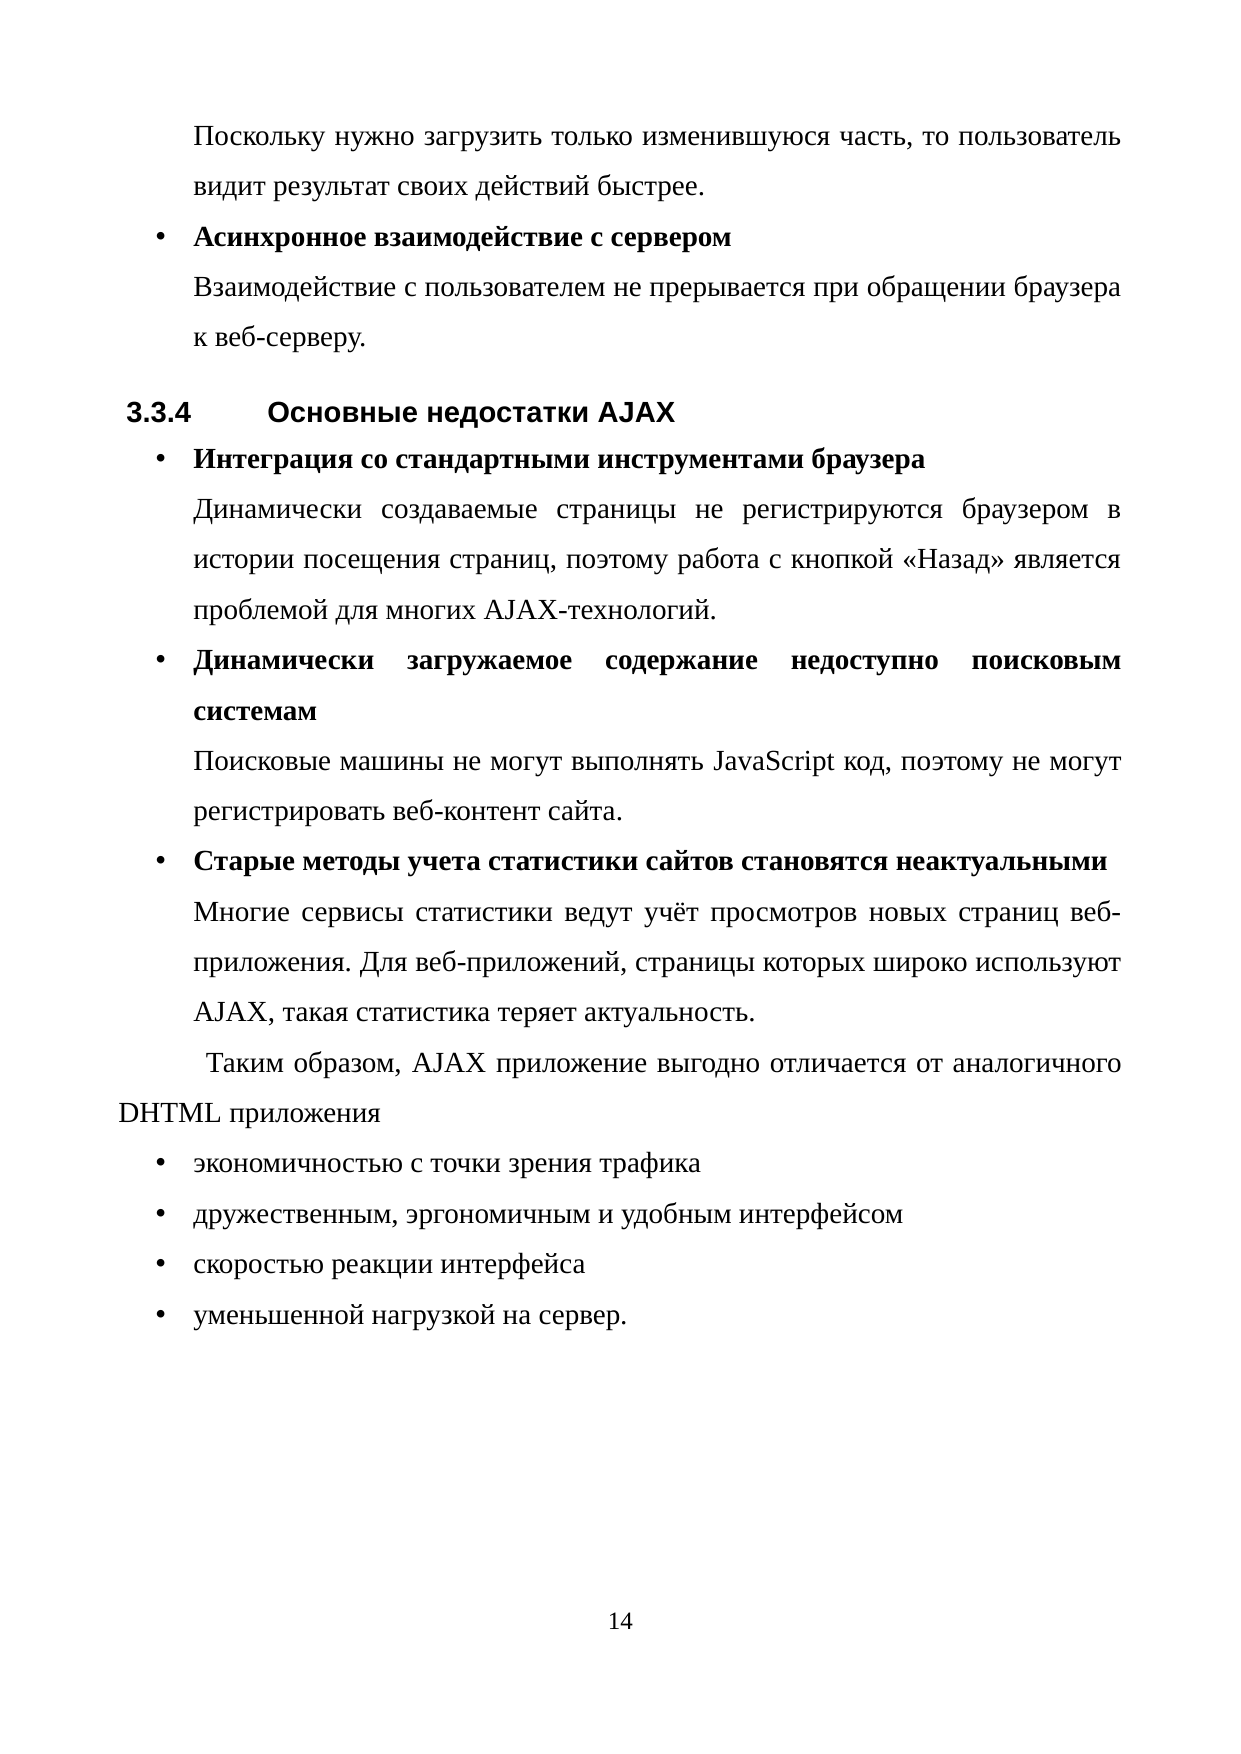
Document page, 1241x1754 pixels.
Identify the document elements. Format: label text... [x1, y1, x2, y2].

list Взаимодействие с пользователем не прерывается при обращении браузера к веб-серверу. [156, 269, 1122, 353]
list Многие сервисы статистики ведут учёт просмотров новых страниц веб-приложения. Для веб-приложений, страницы которых широко используют AJAX, такая статистика теряет актуальность. [156, 894, 1122, 1028]
list Динамически загружаемое содержание недоступно поисковым системам [156, 642, 1122, 726]
list Интеграция со стандартными инструментами браузера [156, 441, 1122, 474]
subtitle Основные недостатки AJAX [118, 395, 1122, 428]
list Динамически создаваемые страницы не регистрируются браузером в истории посещения страниц, поэтому работа с кнопкой «Назад» является проблемой для многих AJAX-технологий. [156, 491, 1122, 625]
list уменьшенной нагрузкой на сервер. [156, 1297, 1122, 1330]
list Старые методы учета статистики сайтов становятся неактуальными [156, 843, 1122, 877]
list Поисковые машины не могут выполнять JavaScript код, поэтому не могут регистрировать веб-контент сайта. [156, 743, 1122, 827]
list скоростью реакции интерфейса [156, 1246, 1122, 1280]
list Поскольку нужно загрузить только изменившуюся часть, то пользователь видит результат своих действий быстрее. [156, 118, 1122, 202]
text Таким образом, AJAX приложение выгодно отличается от аналогичного DHTML приложения [118, 1045, 1122, 1129]
list дружественным, эргономичным и удобным интерфейсом [156, 1196, 1122, 1229]
list экономичностью с точки зрения трафика [156, 1146, 1122, 1179]
list Асинхронное взаимодействие с сервером [156, 219, 1122, 252]
